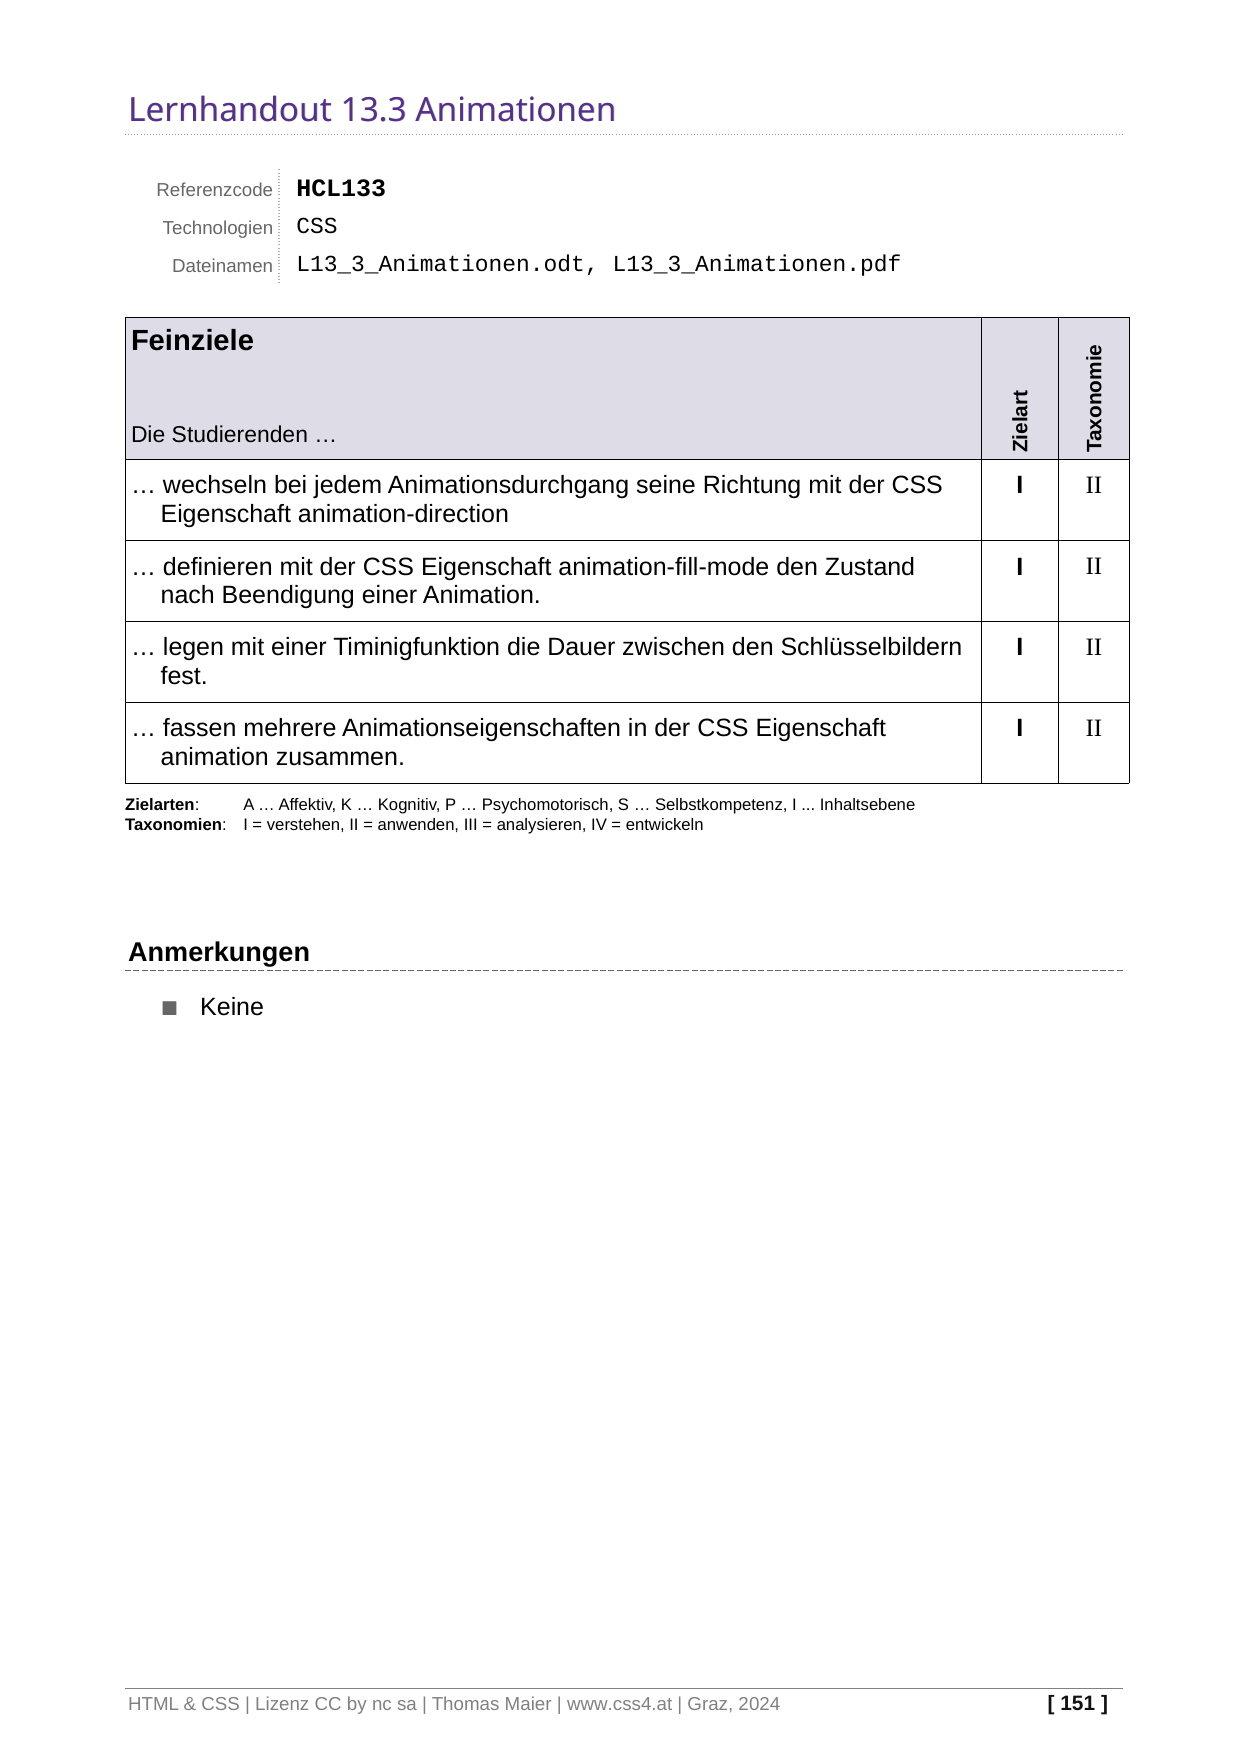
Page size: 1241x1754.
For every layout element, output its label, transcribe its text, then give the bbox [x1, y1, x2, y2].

table_cell Technologien [125, 209, 278, 247]
table_cell II [1059, 541, 1129, 621]
text Zielarten: A … Affektiv, K … Kognitiv, P … Psychomotorisch, S … Selbstkompetenz, I ... Inhaltsebene Taxonomien: I = verstehen, II = anwenden, III = analysieren, IV = entwickeln [125, 795, 1123, 833]
table_cell … definieren mit der CSS Eigenschaft animation-fill-mode den Zustand nach Beendigung einer Animation. [126, 541, 981, 621]
text Anmerkungen [125, 933, 1123, 970]
table_cell I [982, 460, 1058, 540]
table_cell Dateinamen [125, 247, 278, 284]
table_header HCL133 [279, 169, 1129, 209]
table_cell I [982, 703, 1058, 782]
table_cell II [1059, 460, 1129, 540]
table_header Referenzcode [125, 169, 278, 209]
table_cell II [1059, 622, 1129, 702]
subtitle Lernhandout 13.3 Animationen [125, 83, 1123, 134]
table_cell … wechseln bei jedem Animationsdurchgang seine Richtung mit der CSS Eigenschaft animation-direction [126, 460, 981, 540]
table_cell … legen mit einer Timinigfunktion die Dauer zwischen den Schlüsselbildern fest. [126, 622, 981, 702]
table_header Feinziele Die Studierenden … [126, 318, 981, 459]
table_cell L13_3_Animationen.odt, L13_3_Animationen.pdf [279, 247, 1129, 284]
table_cell I [982, 622, 1058, 702]
table_cell … fassen mehrere Animationseigenschaften in der CSS Eigenschaft animation zusammen. [126, 703, 981, 782]
list Keine [162, 992, 1123, 1021]
table_cell II [1059, 703, 1129, 782]
table_cell I [982, 541, 1058, 621]
table_cell CSS [279, 209, 1129, 247]
table_header Zielart [982, 318, 1058, 459]
table_header Taxonomie [1059, 318, 1129, 459]
